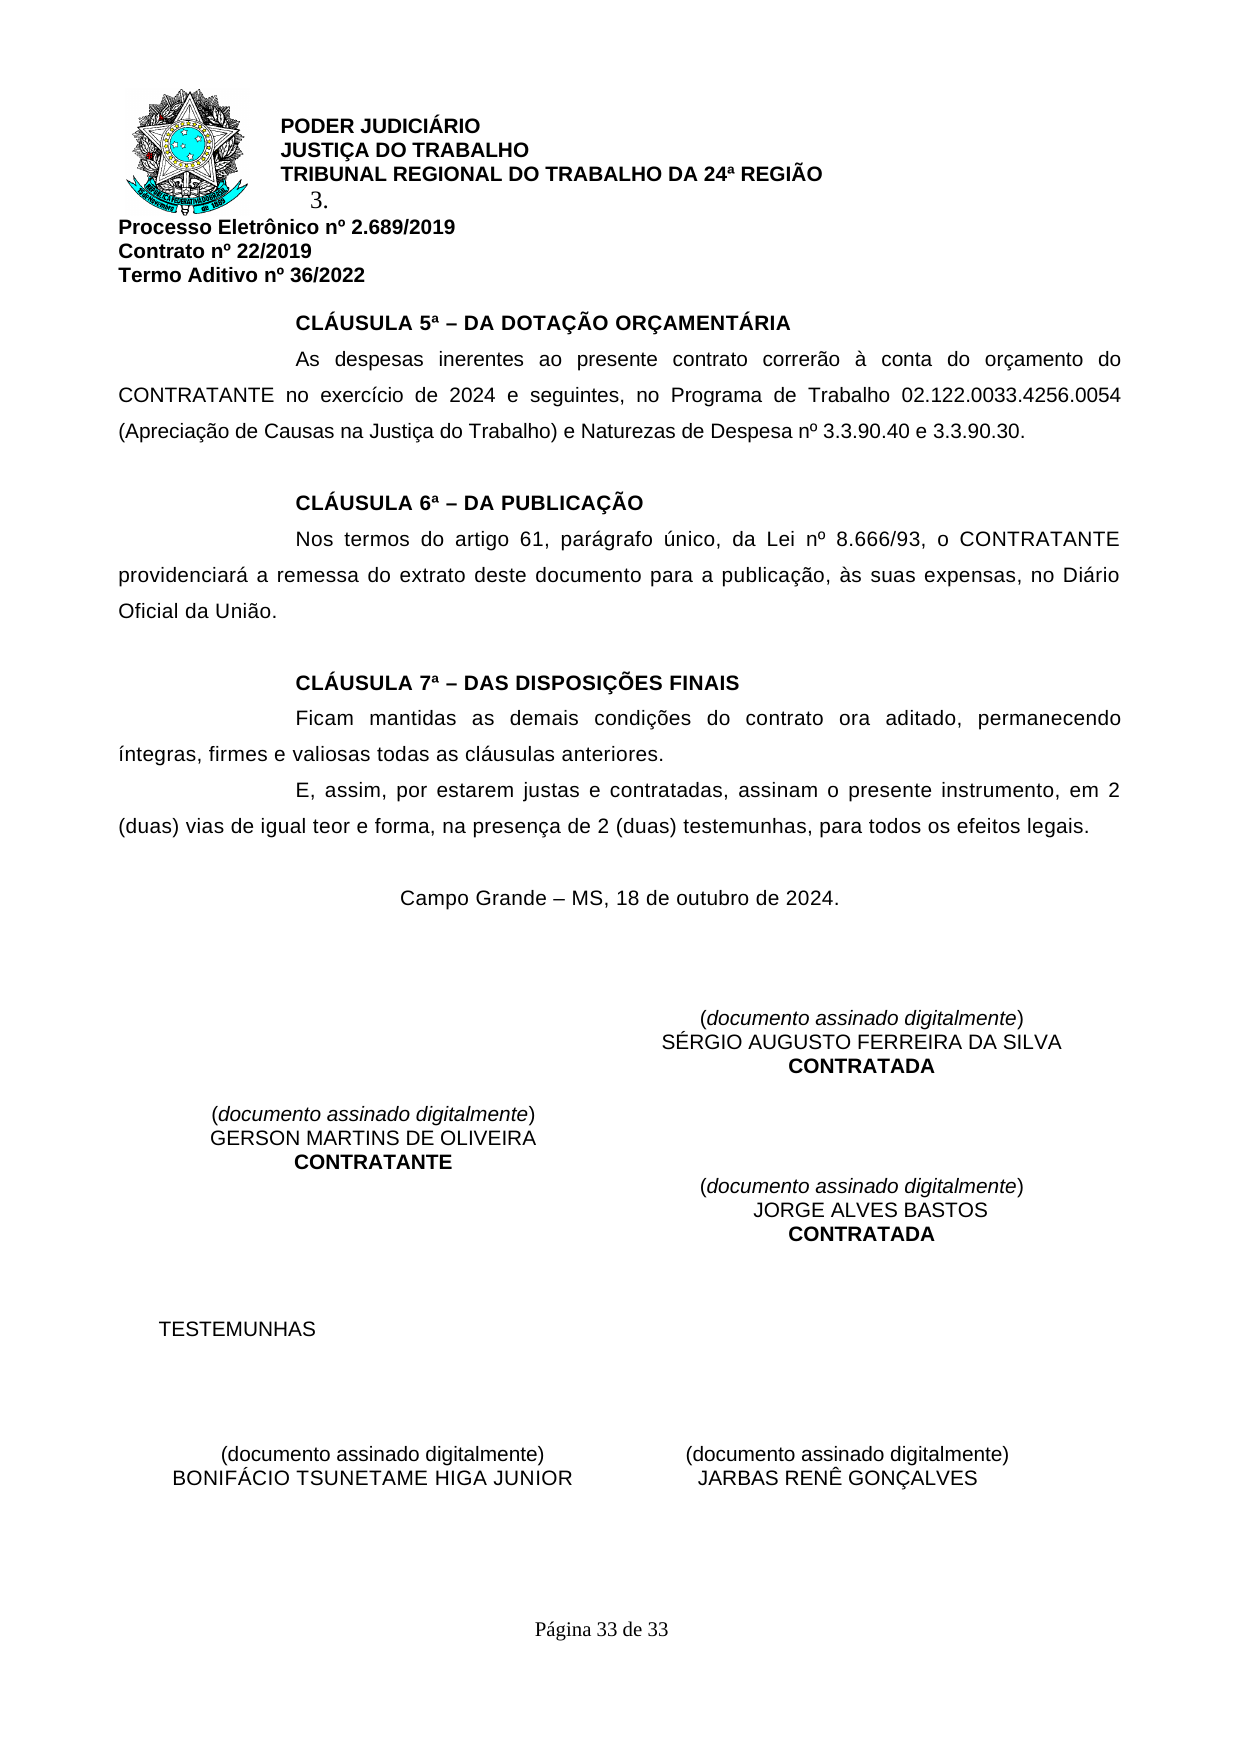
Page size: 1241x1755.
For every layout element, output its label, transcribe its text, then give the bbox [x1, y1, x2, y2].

table_header (documento assinado digitalmente) GERSON MARTINS DE OLIVEIRA CONTRATANTE [132, 958, 632, 1269]
text Nos termos do artigo 61, parágrafo único, da Lei nº 8.666/93, o CONTRATANTE providenciará a remessa do extrato deste documento para a publicação, às suas expensas, no Diário Oficial da União. [118, 527, 1122, 622]
text CLÁUSULA 5ª – DA DOTAÇÃO ORÇAMENTÁRIA [118, 311, 1122, 335]
text E, assim, por estarem justas e contratadas, assinam o presente instrumento, em 2 (duas) vias de igual teor e forma, na presença de 2 (duas) testemunhas, para todos os efeitos legais. [118, 778, 1122, 838]
text Campo Grande – MS, 18 de outubro de 2024. [118, 886, 1122, 910]
text As despesas inerentes ao presente contrato correrão à conta do orçamento do CONTRATANTE no exercício de 2024 e seguintes, no Programa de Trabalho 02.122.0033.4256.0054 (Apreciação de Causas na Justiça do Trabalho) e Naturezas de Despesa nº 3.3.90.40 e 3.3.90.30. [118, 347, 1122, 443]
table_header (documento assinado digitalmente) BONIFÁCIO TSUNETAME HIGA JUNIOR [155, 1394, 628, 1514]
text TESTEMUNHAS [118, 1317, 1122, 1341]
text CLÁUSULA 7ª – DAS DISPOSIÇÕES FINAIS [118, 670, 1122, 694]
table_header (documento assinado digitalmente) SÉRGIO AUGUSTO FERREIRA DA SILVA CONTRATADA (documento assinado digitalmente) JORGE ALVES BASTOS CONTRATADA [632, 958, 1109, 1269]
text Ficam mantidas as demais condições do contrato ora aditado, permanecendo íntegras, firmes e valiosas todas as cláusulas anteriores. [118, 706, 1122, 766]
table_header (documento assinado digitalmente) JARBAS RENÊ GONÇALVES [628, 1394, 1085, 1514]
text CLÁUSULA 6ª – DA PUBLICAÇÃO [118, 491, 1122, 514]
